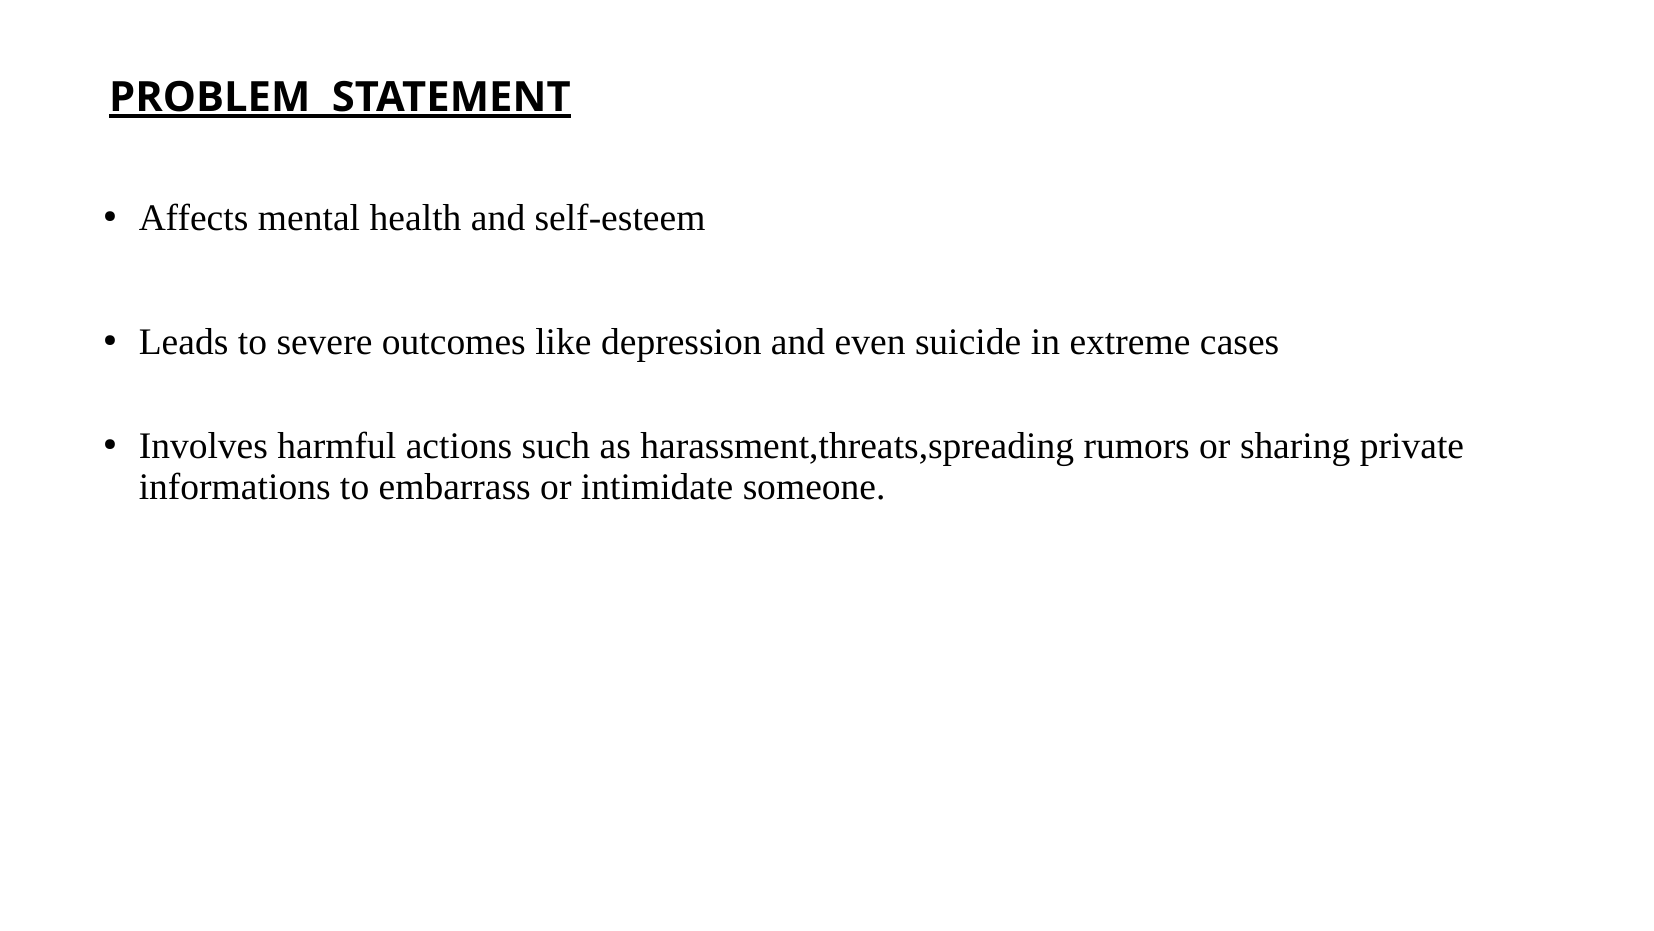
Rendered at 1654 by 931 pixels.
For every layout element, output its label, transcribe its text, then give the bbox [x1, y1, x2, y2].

text_box PROBLEM STATEMENT [94, 59, 636, 133]
text_box Affects mental health and self-esteem Leads to severe outcomes like depression and even suicide in extreme cases Involves harmful actions such as harassment,threats,spreading rumors or sharing private informations to embarrass or intimidate someone. [88, 147, 1565, 857]
